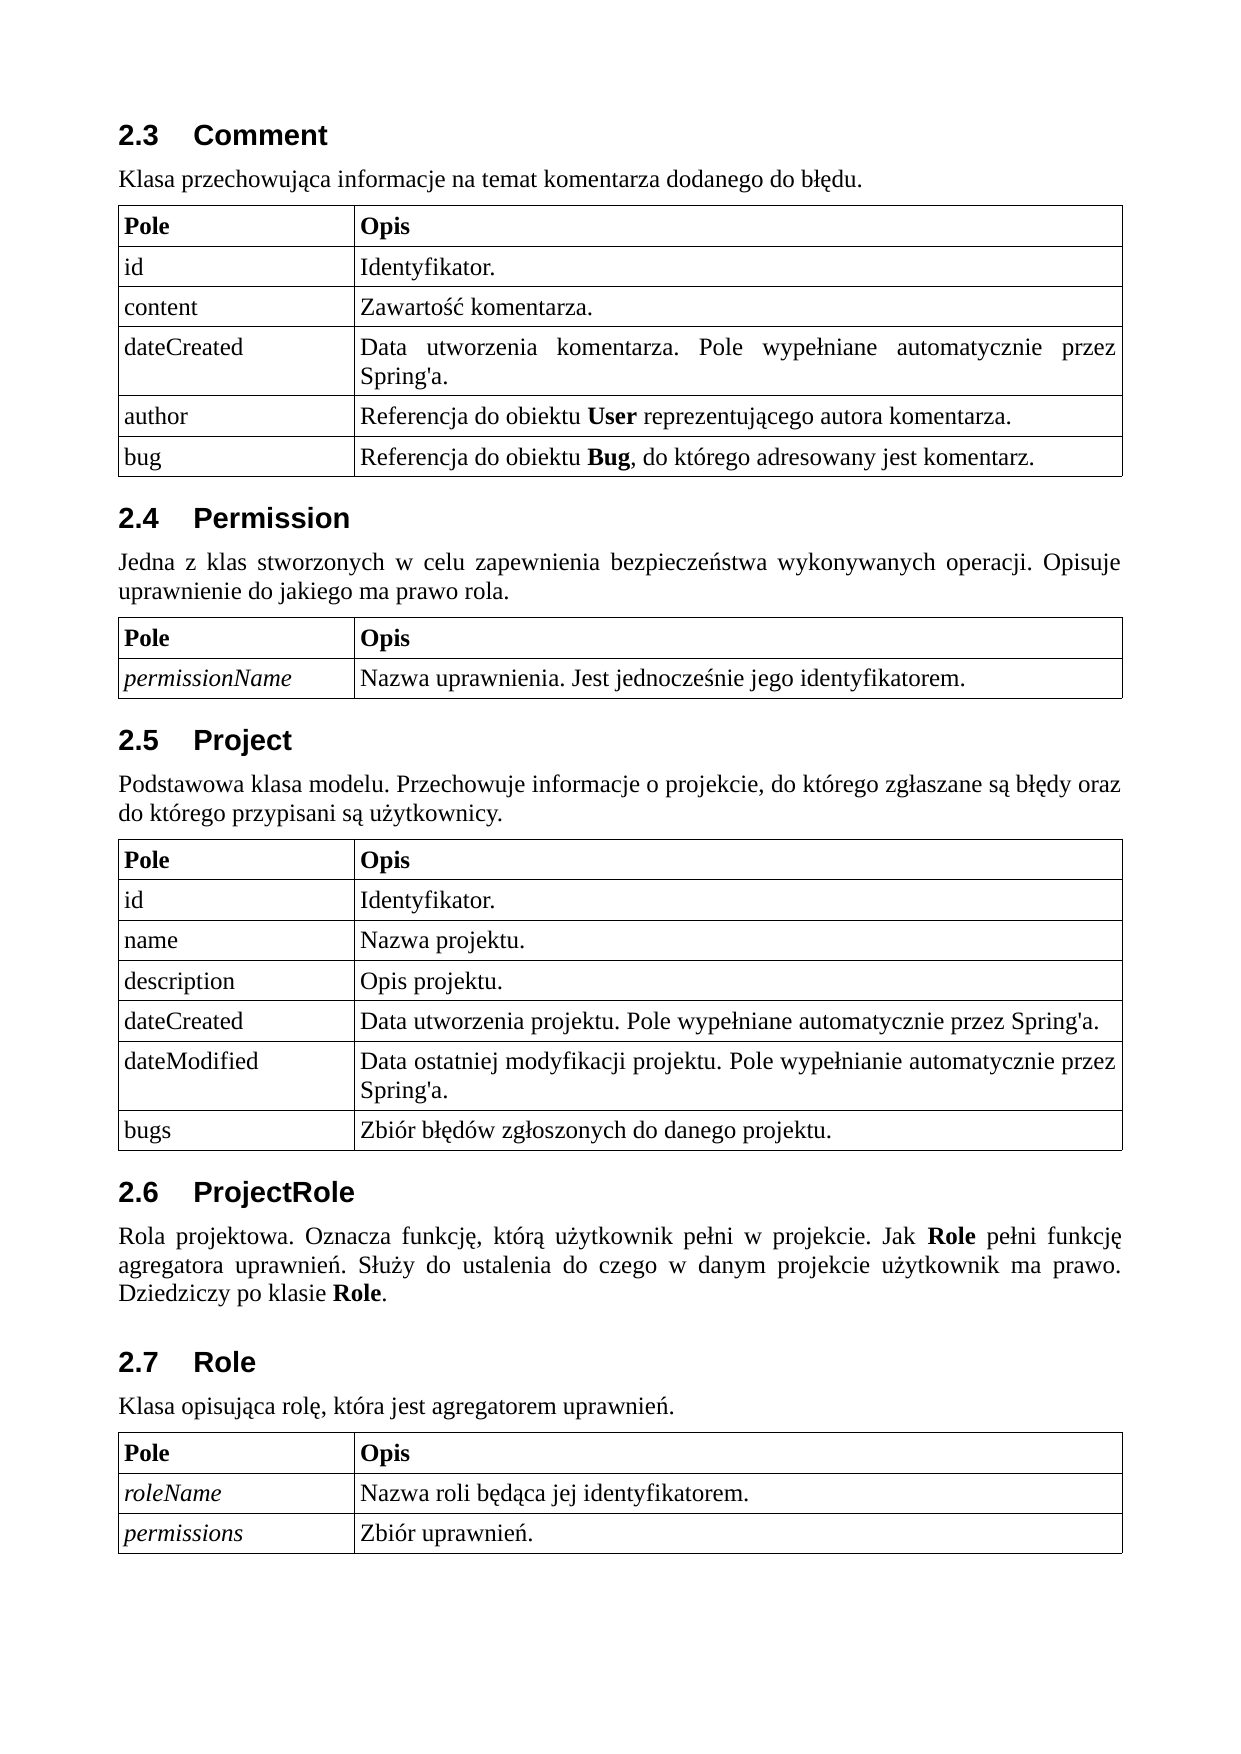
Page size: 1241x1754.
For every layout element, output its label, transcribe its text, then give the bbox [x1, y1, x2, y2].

subtitle Comment [118, 118, 1122, 152]
table_cell bug [119, 437, 354, 476]
subtitle Permission [118, 501, 1122, 535]
table_header Opis [355, 1433, 1122, 1472]
table_cell permissions [119, 1514, 354, 1553]
table_cell Nazwa roli będąca jej identyfikatorem. [355, 1474, 1122, 1513]
table_header Opis [355, 618, 1122, 657]
table_cell description [119, 961, 354, 1000]
table_header Pole [119, 1433, 354, 1472]
table_cell Zawartość komentarza. [355, 287, 1122, 326]
table_cell dateCreated [119, 327, 354, 395]
table_cell bugs [119, 1111, 354, 1150]
text Klasa opisująca rolę, która jest agregatorem uprawnień. [118, 1391, 1122, 1419]
table_header Pole [119, 206, 354, 246]
table_cell Data ostatniej modyfikacji projektu. Pole wypełnianie automatycznie przez Spring'a. [355, 1042, 1122, 1109]
text Jedna z klas stworzonych w celu zapewnienia bezpieczeństwa wykonywanych operacji. Opisuje uprawnienie do jakiego ma prawo rola. [118, 547, 1122, 605]
table_cell content [119, 287, 354, 326]
text Klasa przechowująca informacje na temat komentarza dodanego do błędu. [118, 164, 1122, 193]
table_cell Data utworzenia projektu. Pole wypełniane automatycznie przez Spring'a. [355, 1001, 1122, 1041]
table_header Opis [355, 840, 1122, 879]
text Rola projektowa. Oznacza funkcję, którą użytkownik pełni w projekcie. Jak Role pełni funkcję agregatora uprawnień. Służy do ustalenia do czego w danym projekcie użytkownik ma prawo. Dziedziczy po klasie Role. [118, 1221, 1122, 1307]
table_cell Zbiór uprawnień. [355, 1514, 1122, 1553]
table_cell author [119, 396, 354, 436]
table_cell Identyfikator. [355, 247, 1122, 286]
table_cell Data utworzenia komentarza. Pole wypełniane automatycznie przez Spring'a. [355, 327, 1122, 395]
table_cell roleName [119, 1474, 354, 1513]
subtitle Role [118, 1345, 1122, 1378]
subtitle ProjectRole [118, 1175, 1122, 1208]
table_cell Identyfikator. [355, 880, 1122, 919]
table_cell Nazwa uprawnienia. Jest jednocześnie jego identyfikatorem. [355, 659, 1122, 698]
table_cell Opis projektu. [355, 961, 1122, 1000]
text Podstawowa klasa modelu. Przechowuje informacje o projekcie, do którego zgłaszane są błędy oraz do którego przypisani są użytkownicy. [118, 769, 1122, 826]
table_cell Nazwa projektu. [355, 921, 1122, 960]
table_cell dateModified [119, 1042, 354, 1109]
table_cell permissionName [119, 659, 354, 698]
subtitle Project [118, 723, 1122, 756]
table_cell id [119, 880, 354, 919]
table_cell Referencja do obiektu Bug, do którego adresowany jest komentarz. [355, 437, 1122, 476]
table_cell Zbiór błędów zgłoszonych do danego projektu. [355, 1111, 1122, 1150]
table_cell name [119, 921, 354, 960]
table_cell dateCreated [119, 1001, 354, 1041]
table_header Opis [355, 206, 1122, 246]
table_header Pole [119, 618, 354, 657]
table_cell Referencja do obiektu User reprezentującego autora komentarza. [355, 396, 1122, 436]
table_cell id [119, 247, 354, 286]
table_header Pole [119, 840, 354, 879]
